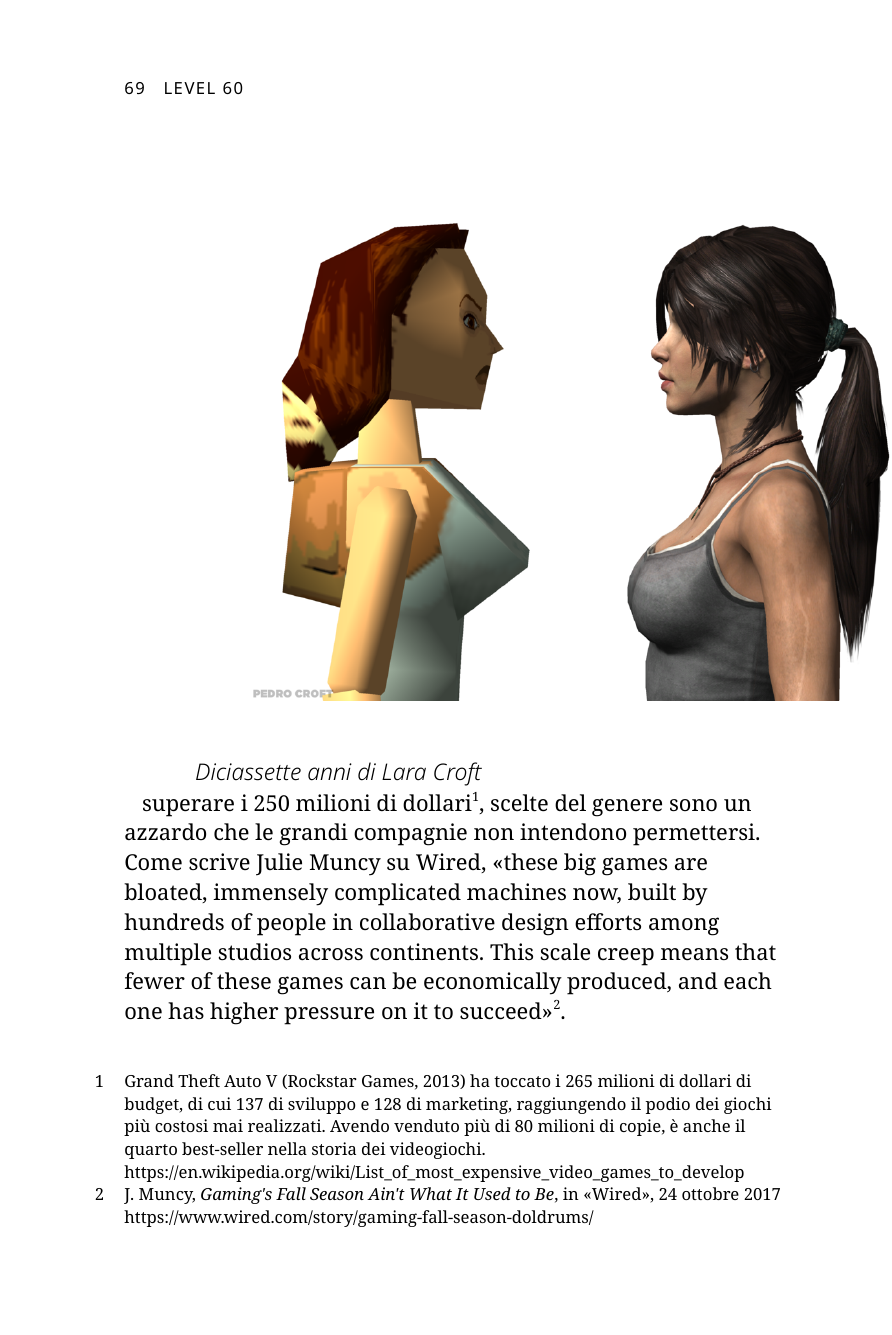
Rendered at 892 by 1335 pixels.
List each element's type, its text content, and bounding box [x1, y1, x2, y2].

text J. Muncy, Gaming's Fall Season Ain't What It Used to Be, in «Wired», 24 ottobre 2017 https://www.wired.com/story/gaming-fall-season-doldrums/ [94, 1183, 786, 1228]
picture [251, 197, 892, 701]
text Diciassette anni di Lara Croft [195, 141, 892, 787]
text Grand Theft Auto V (Rockstar Games, 2013) ha toccato i 265 milioni di dollari di budget, di cui 137 di sviluppo e 128 di marketing, raggiungendo il podio dei giochi più costosi mai realizzati. Avendo venduto più di 80 milioni di copie, è anche il quarto best-seller nella storia dei videogiochi. https://en.wikipedia.org/wiki/List_of_most_expensive_video_games_to_develop [94, 1069, 786, 1183]
text superare i 250 milioni di dollari, scelte del genere sono un azzardo che le grandi compagnie non intendono permettersi. Come scrive Julie Muncy su Wired, «these big games are bloated, immensely complicated machines now, built by hundreds of people in collaborative design efforts among multiple studios across continents. This scale creep means that fewer of these games can be economically produced, and each one has higher pressure on it to succeed». [124, 129, 892, 1026]
